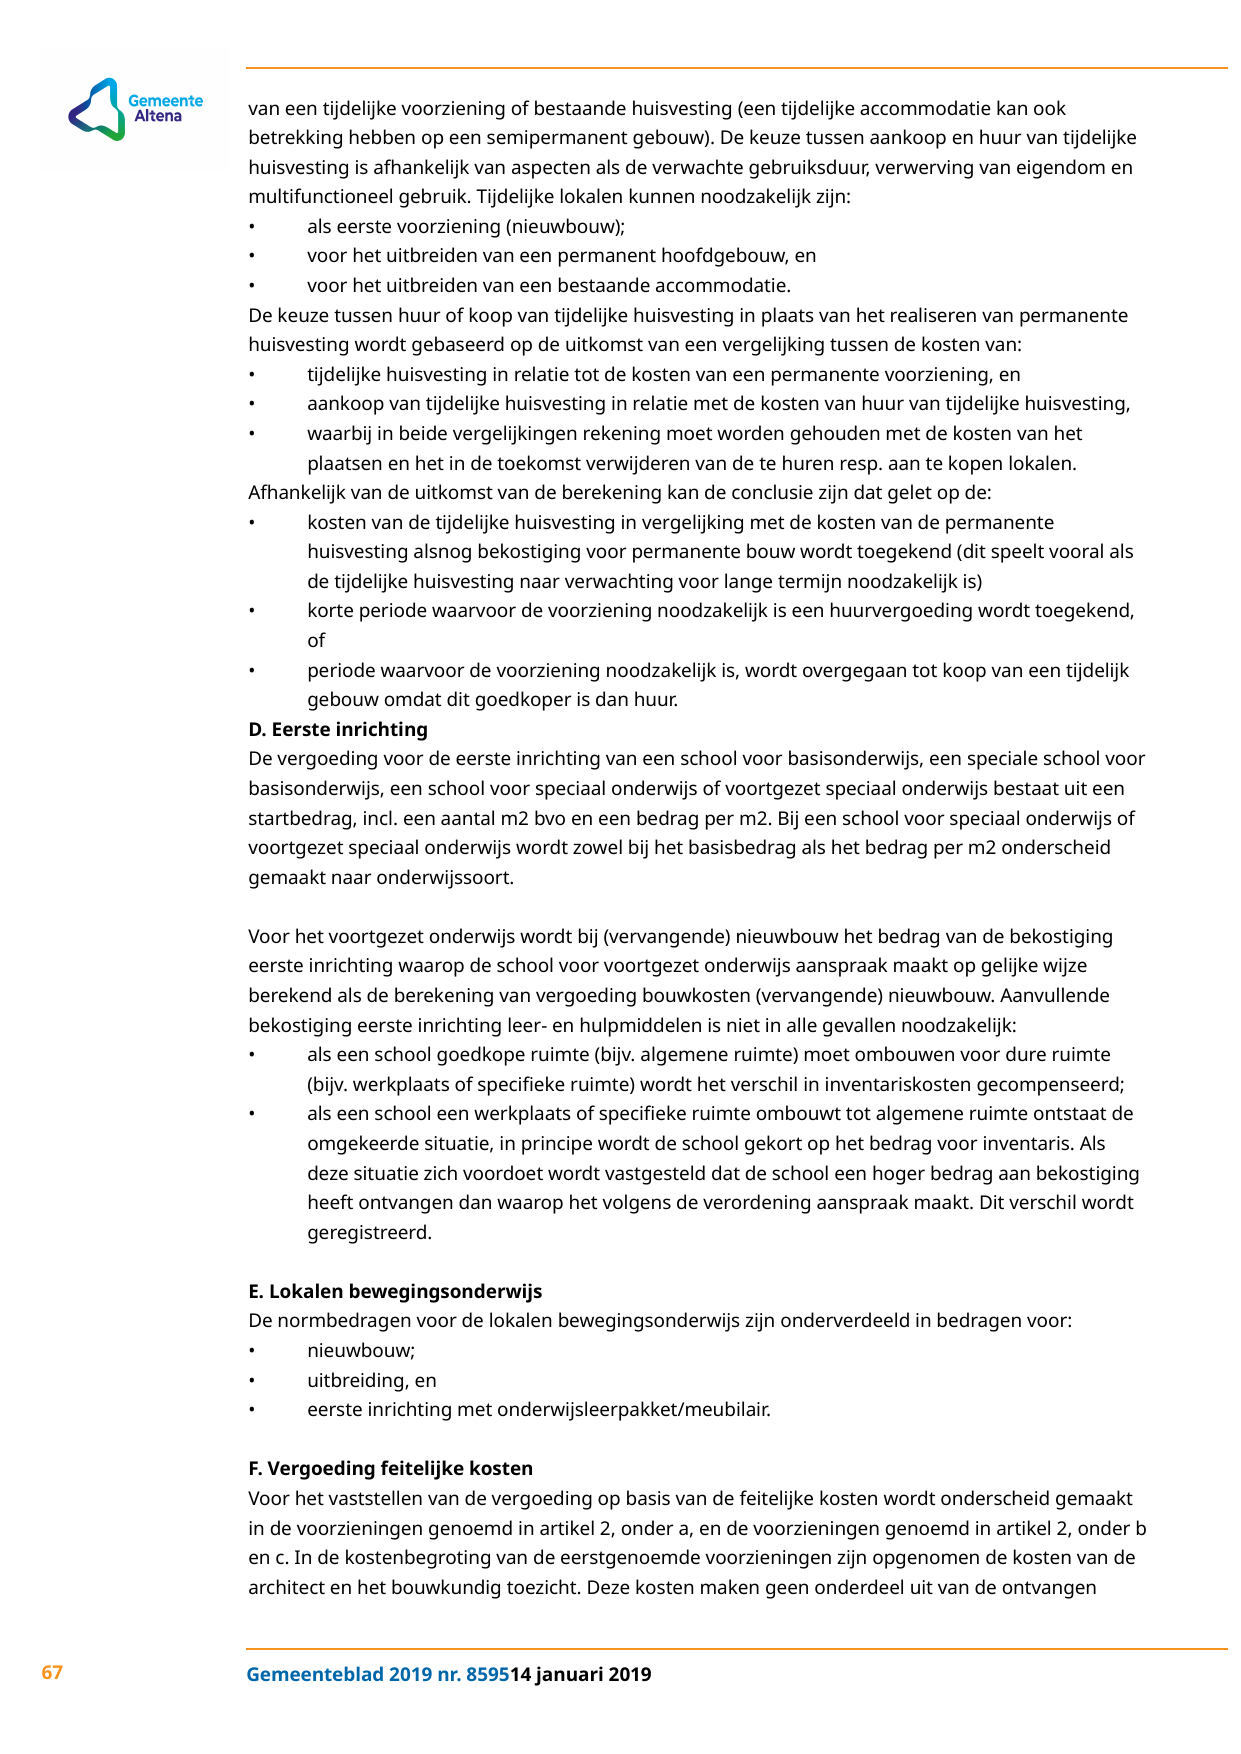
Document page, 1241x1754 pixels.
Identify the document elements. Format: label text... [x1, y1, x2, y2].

list als een school goedkope ruimte (bijv. algemene ruimte) moet ombouwen voor dure ruimte (bijv. werkplaats of specifieke ruimte) wordt het verschil in inventariskosten gecompenseerd; [248, 1041, 1152, 1097]
list periode waarvoor de voorziening noodzakelijk is, wordt overgegaan tot koop van een tijdelijk gebouw omdat dit goedkoper is dan huur. [248, 657, 1152, 712]
list nieuwbouw; [248, 1337, 1152, 1363]
list waarbij in beide vergelijkingen rekening moet worden gehouden met de kosten van het plaatsen en het in de toekomst verwijderen van de te huren resp. aan te kopen lokalen. [248, 420, 1152, 476]
text F. Vergoeding feitelijke kosten [248, 1456, 1152, 1481]
text De keuze tussen huur of koop van tijdelijke huisvesting in plaats van het realiseren van permanente huisvesting wordt gebaseerd op de uitkomst van een vergelijking tussen de kosten van: [248, 302, 1152, 357]
text Voor het voortgezet onderwijs wordt bij (vervangende) nieuwbouw het bedrag van de bekostiging eerste inrichting waarop de school voor voortgezet onderwijs aanspraak maakt op gelijke wijze berekend als de berekening van vergoeding bouwkosten (vervangende) nieuwbouw. Aanvullende bekostiging eerste inrichting leer- en hulpmiddelen is niet in alle gevallen noodzakelijk: [248, 923, 1152, 1038]
list voor het uitbreiden van een bestaande accommodatie. [248, 272, 1152, 298]
list eerste inrichting met onderwijsleerpakket/meubilair. [248, 1396, 1152, 1422]
list aankoop van tijdelijke huisvesting in relatie met de kosten van huur van tijdelijke huisvesting, [248, 391, 1152, 416]
list kosten van de tijdelijke huisvesting in vergelijking met de kosten van de permanente huisvesting alsnog bekostiging voor permanente bouw wordt toegekend (dit speelt vooral als de tijdelijke huisvesting naar verwachting voor lange termijn noodzakelijk is) [248, 509, 1152, 594]
text Voor het vaststellen van de vergoeding op basis van de feitelijke kosten wordt onderscheid gemaakt in de voorzieningen genoemd in artikel 2, onder a, en de voorzieningen genoemd in artikel 2, onder b en c. In de kostenbegroting van de eerstgenoemde voorzieningen zijn opgenomen de kosten van de architect en het bouwkundig toezicht. Deze kosten maken geen onderdeel uit van de ontvangen [248, 1485, 1152, 1600]
text De normbedragen voor de lokalen bewegingsonderwijs zijn onderverdeeld in bedragen voor: [248, 1308, 1152, 1333]
list uitbreiding, en [248, 1367, 1152, 1393]
list als eerste voorziening (nieuwbouw); [248, 213, 1152, 239]
text D. Eerste inrichting [248, 716, 1152, 742]
text Afhankelijk van de uitkomst van de berekening kan de conclusie zijn dat gelet op de: [248, 479, 1152, 505]
text E. Lokalen bewegingsonderwijs [248, 1278, 1152, 1304]
list als een school een werkplaats of specifieke ruimte ombouwt tot algemene ruimte ontstaat de omgekeerde situatie, in principe wordt de school gekort op het bedrag voor inventaris. Als deze situatie zich voordoet wordt vastgesteld dat de school een hoger bedrag aan bekostiging heeft ontvangen dan waarop het volgens de verordening aanspraak maakt. Dit verschil wordt geregistreerd. [248, 1101, 1152, 1245]
list voor het uitbreiden van een permanent hoofdgebouw, en [248, 243, 1152, 268]
text van een tijdelijke voorziening of bestaande huisvesting (een tijdelijke accommodatie kan ook betrekking hebben op een semipermanent gebouw). De keuze tussen aankoop en huur van tijdelijke huisvesting is afhankelijk van aspecten als de verwachte gebruiksduur, verwerving van eigendom en multifunctioneel gebruik. Tijdelijke lokalen kunnen noodzakelijk zijn: [248, 95, 1152, 209]
text De vergoeding voor de eerste inrichting van een school voor basisonderwijs, een speciale school voor basisonderwijs, een school voor speciaal onderwijs of voortgezet speciaal onderwijs bestaat uit een startbedrag, incl. een aantal m2 bvo en een bedrag per m2. Bij een school voor speciaal onderwijs of voortgezet speciaal onderwijs wordt zowel bij het basisbedrag als het bedrag per m2 onderscheid gemaakt naar onderwijssoort. [248, 746, 1152, 890]
list korte periode waarvoor de voorziening noodzakelijk is een huurvergoeding wordt toegekend, of [248, 598, 1152, 653]
list tijdelijke huisvesting in relatie tot de kosten van een permanente voorziening, en [248, 361, 1152, 387]
picture [41, 47, 231, 172]
